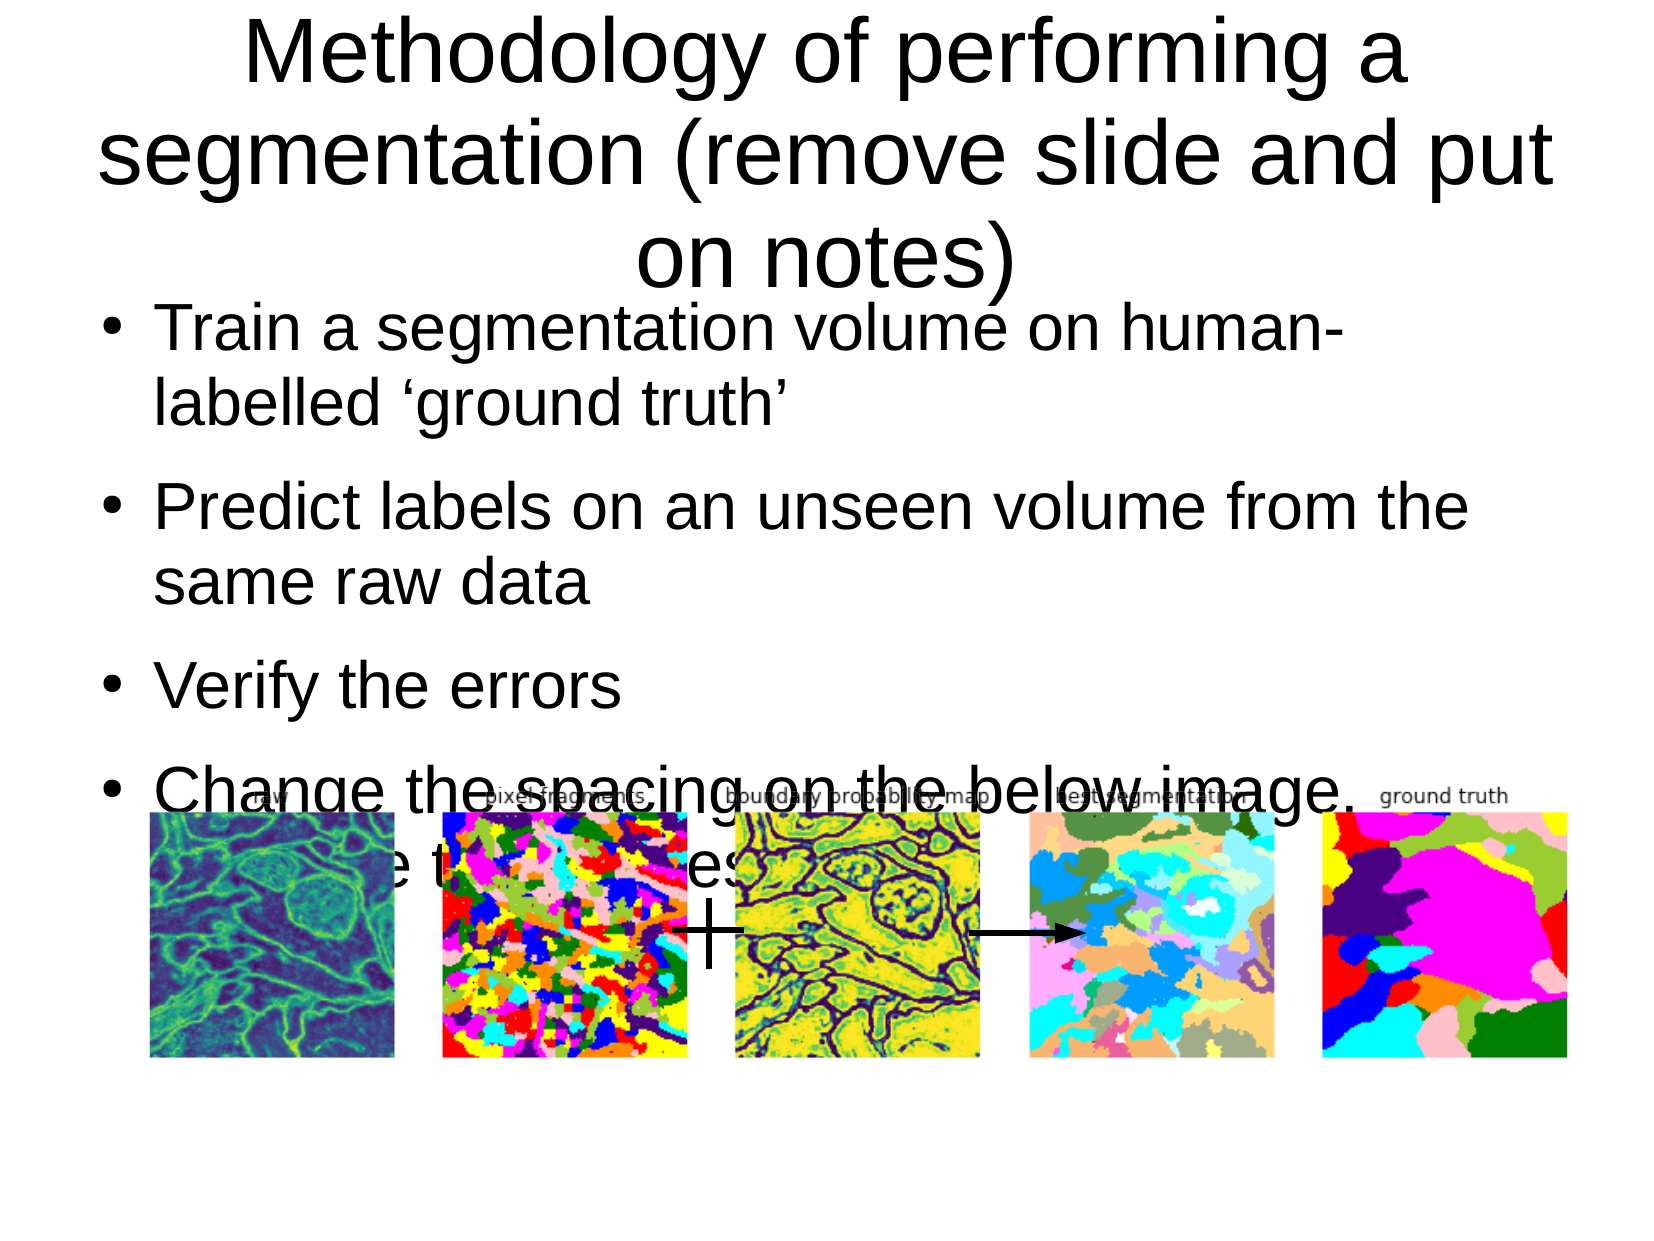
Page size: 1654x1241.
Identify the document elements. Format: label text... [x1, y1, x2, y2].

title Methodology of performing a segmentation (remove slide and put on notes) [82, 0, 1571, 290]
picture [94, 775, 1583, 1099]
list Train a segmentation volume on human-labelled ‘ground truth’ Predict labels on an unseen volume from the same raw data Verify the errors Change the spacing on the below image, separate the images [82, 290, 1571, 1010]
